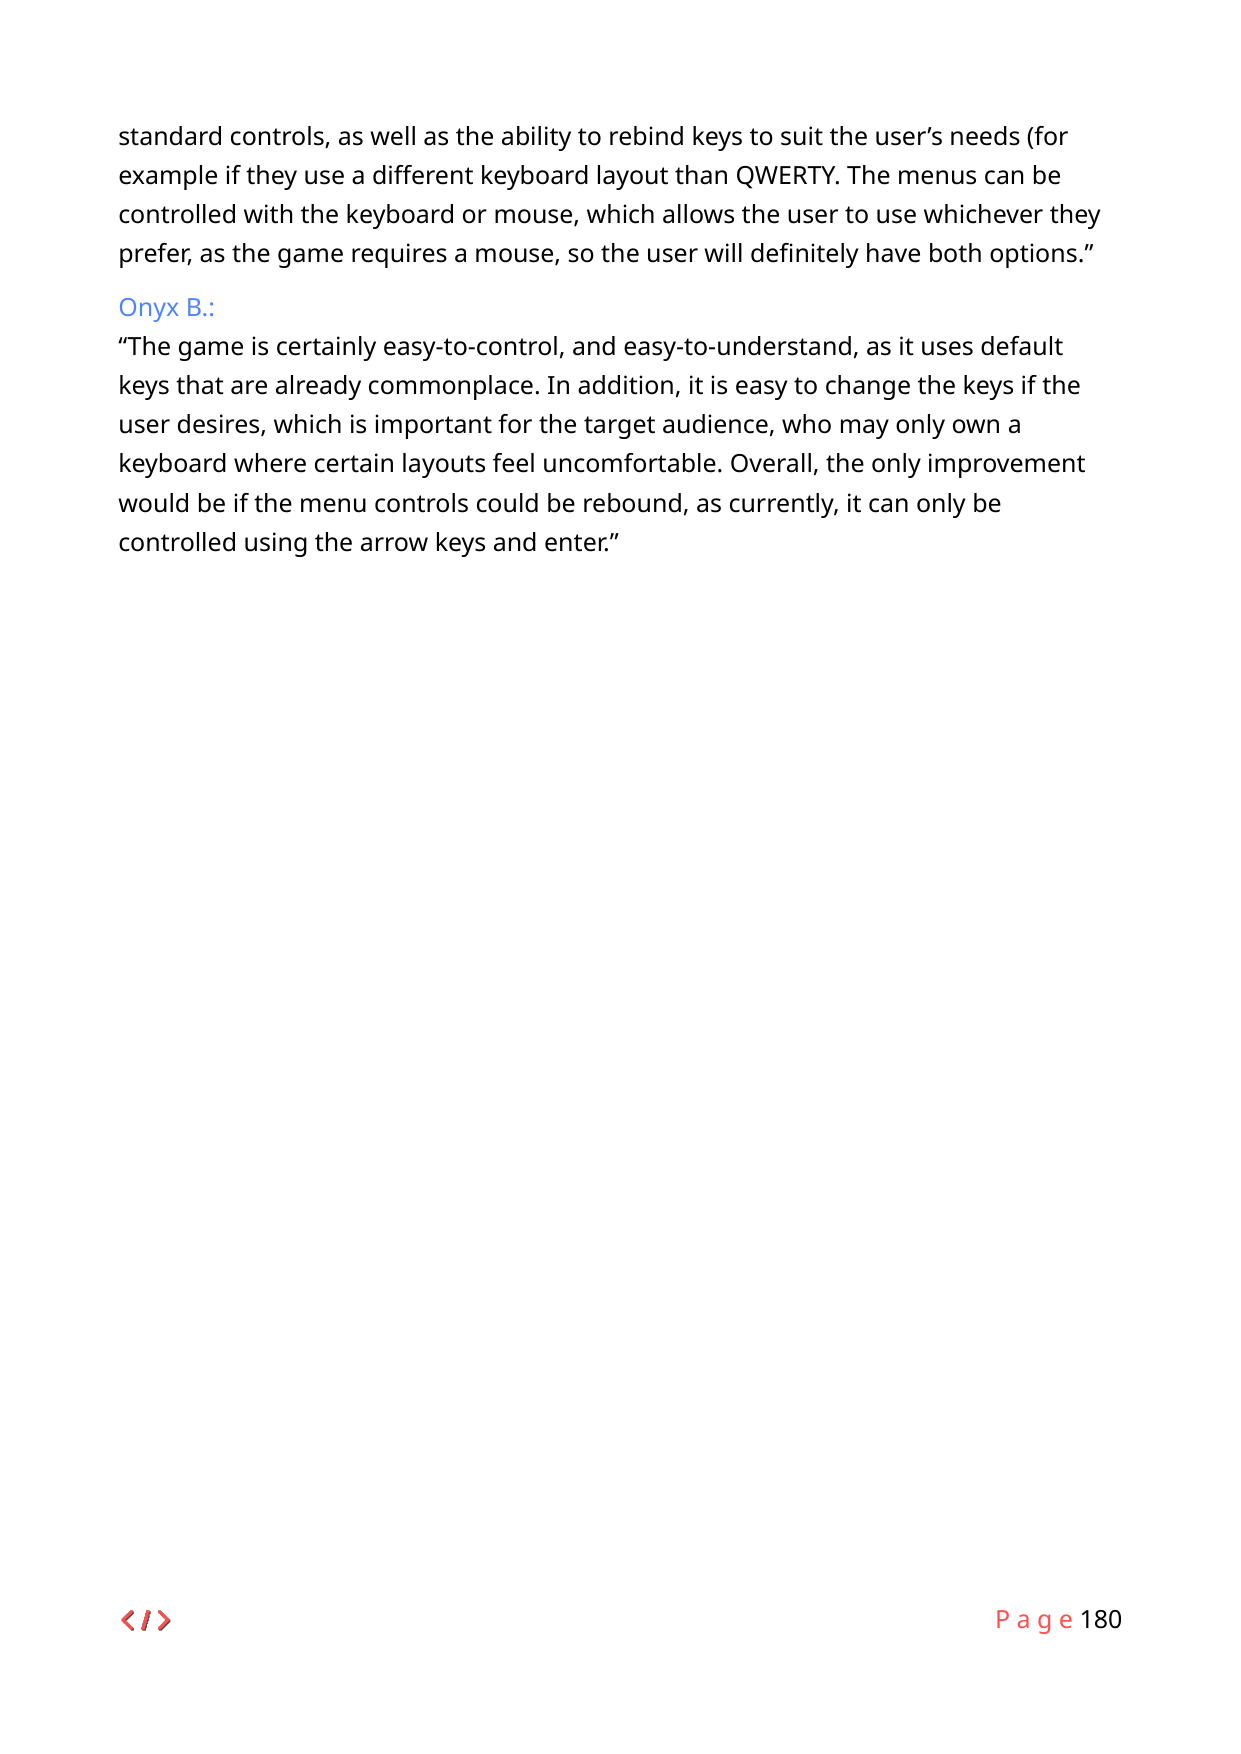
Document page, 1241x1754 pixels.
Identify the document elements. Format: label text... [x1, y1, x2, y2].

text Onyx B.: “The game is certainly easy-to-control, and easy-to-understand, as it uses default keys that are already commonplace. In addition, it is easy to change the keys if the user desires, which is important for the target audience, who may only own a keyboard where certain layouts feel uncomfortable. Overall, the only improvement would be if the menu controls could be rebound, as currently, it can only be controlled using the arrow keys and enter.” [118, 289, 1122, 558]
picture [116, 1591, 175, 1649]
text standard controls, as well as the ability to rebind keys to suit the user’s needs (for example if they use a different keyboard layout than QWERTY. The menus can be controlled with the keyboard or mouse, which allows the user to use whichever they prefer, as the game requires a mouse, so the user will definitely have both options.” [118, 118, 1122, 270]
